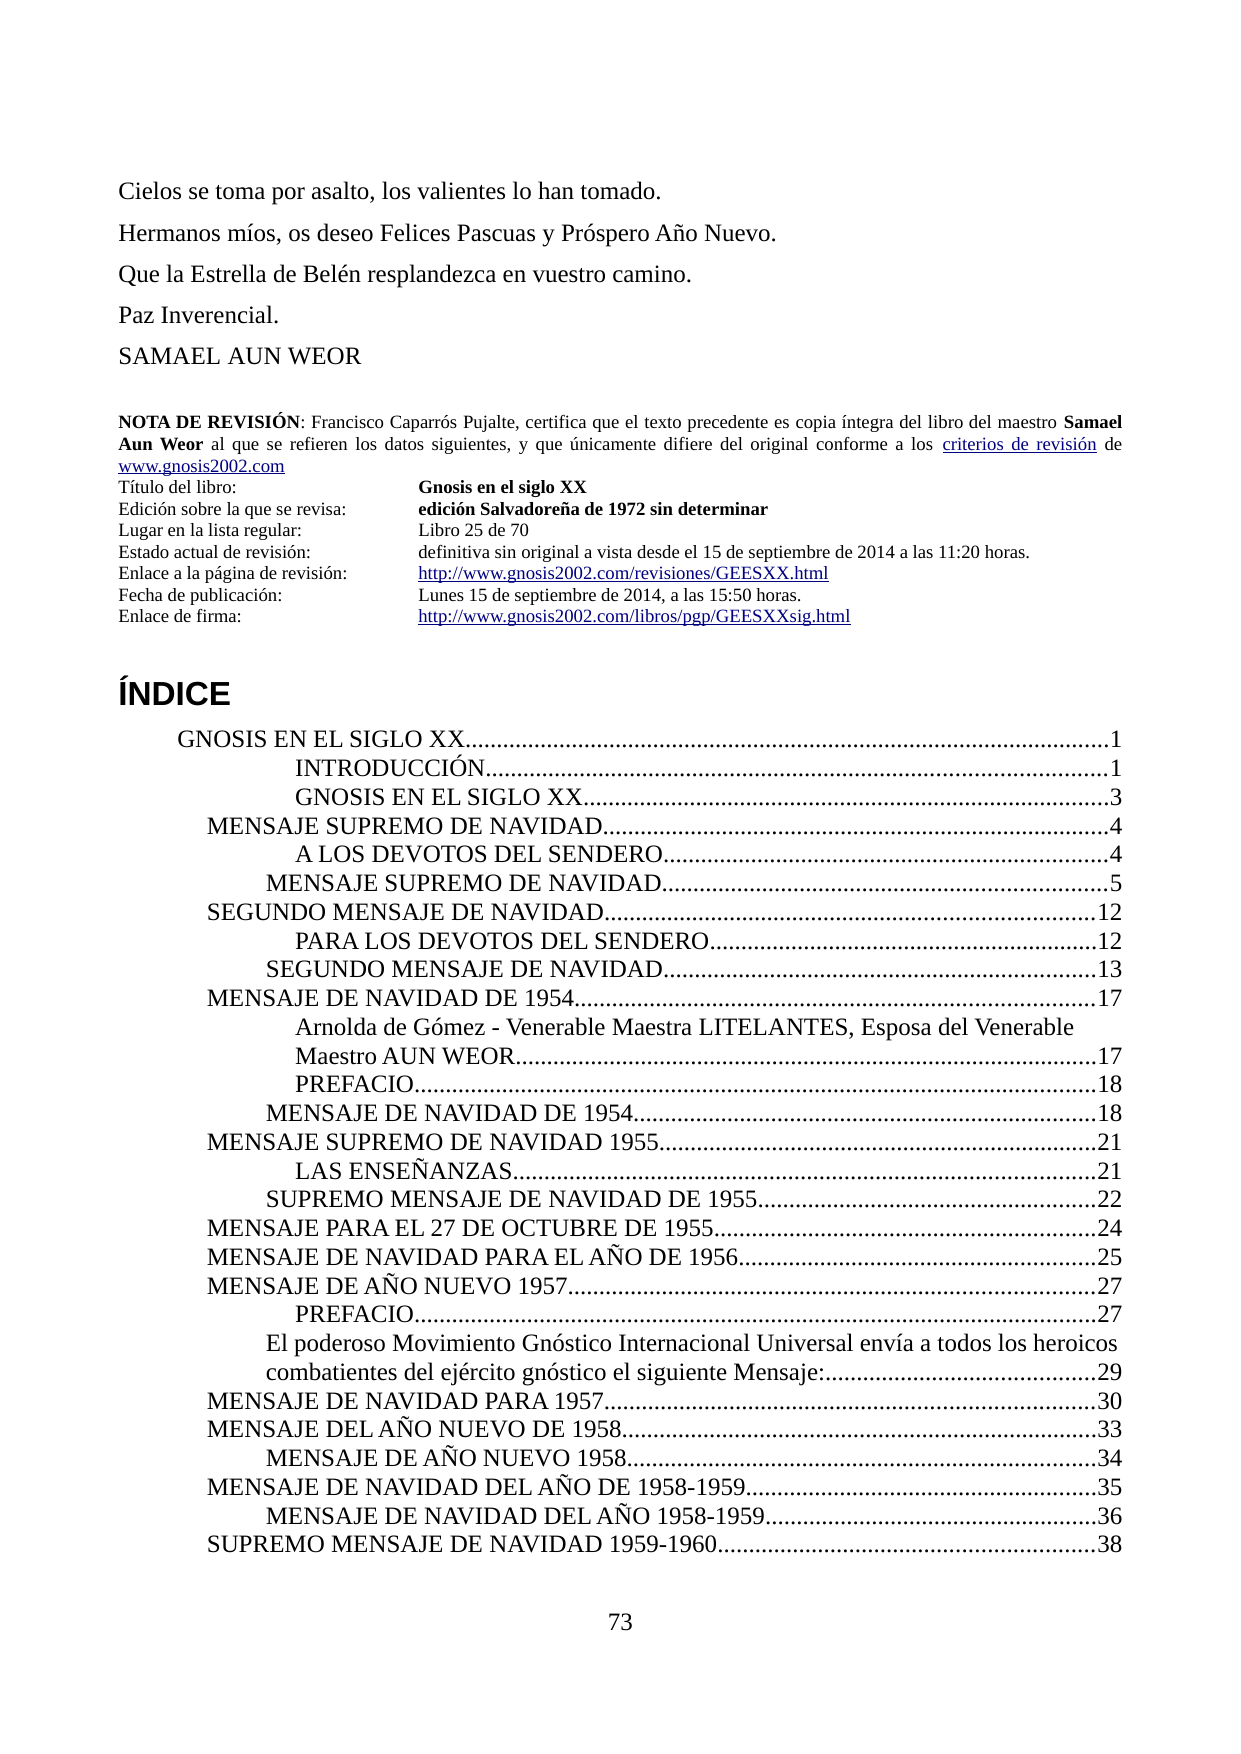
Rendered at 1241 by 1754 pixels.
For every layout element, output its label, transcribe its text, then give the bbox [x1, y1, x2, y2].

text Enlace a la página de revisión: http://www.gnosis2002.com/revisiones/GEESXX.html [118, 562, 1122, 584]
text Hermanos míos, os deseo Felices Pascuas y Próspero Año Nuevo. [118, 218, 1122, 246]
text Lugar en la lista regular: Libro 25 de 70 [118, 519, 1122, 541]
text MENSAJE SUPREMO DE NAVIDAD 1955 21 [207, 1127, 1122, 1156]
text GNOSIS EN EL SIGLO XX 1 [177, 724, 1122, 753]
subtitle ÍNDICE [118, 673, 1122, 712]
text Cielos se toma por asalto, los valientes lo han tomado. [118, 176, 1122, 205]
text MENSAJE DE NAVIDAD PARA EL AÑO DE 1956 25 [207, 1242, 1122, 1271]
text Arnolda de Gómez - Venerable Maestra LITELANTES, Esposa del Venerable Maestro AUN WEOR. 17 [295, 1012, 1122, 1069]
text MENSAJE DE NAVIDAD DE 1954 17 [207, 983, 1122, 1012]
text MENSAJE DE NAVIDAD DEL AÑO 1958-1959 36 [266, 1501, 1122, 1529]
text MENSAJE SUPREMO DE NAVIDAD 5 [266, 868, 1122, 897]
text SEGUNDO MENSAJE DE NAVIDAD 13 [266, 954, 1122, 983]
text PREFACIO 18 [295, 1069, 1122, 1098]
text NOTA DE REVISIÓN: Francisco Caparrós Pujalte, certifica que el texto precedente es copia íntegra del libro del maestro Samael Aun Weor al que se refieren los datos siguientes, y que únicamente difiere del original conforme a los criterios de revisión de www.gnosis2002.com [118, 411, 1122, 476]
text Paz Inverencial. [118, 300, 1122, 329]
text Enlace de firma: http://www.gnosis2002.com/libros/pgp/GEESXXsig.html [118, 605, 1122, 627]
text El poderoso Movimiento Gnóstico Internacional Universal envía a todos los heroicos combatientes del ejército gnóstico el siguiente Mensaje: 29 [266, 1328, 1122, 1386]
text MENSAJE DE NAVIDAD PARA 1957 30 [207, 1386, 1122, 1414]
text Edición sobre la que se revisa: edición Salvadoreña de 1972 sin determinar [118, 498, 1122, 519]
text MENSAJE DE NAVIDAD DE 1954 18 [266, 1098, 1122, 1127]
text SEGUNDO MENSAJE DE NAVIDAD 12 [207, 897, 1122, 926]
text SUPREMO MENSAJE DE NAVIDAD DE 1955 22 [266, 1184, 1122, 1213]
text INTRODUCCIÓN 1 [295, 753, 1122, 782]
text Estado actual de revisión: definitiva sin original a vista desde el 15 de septiembre de 2014 a las 11:20 horas. [118, 541, 1122, 562]
text MENSAJE SUPREMO DE NAVIDAD 4 [207, 811, 1122, 839]
text MENSAJE PARA EL 27 DE OCTUBRE DE 1955 24 [207, 1213, 1122, 1242]
text MENSAJE DE AÑO NUEVO 1957 27 [207, 1271, 1122, 1299]
text SUPREMO MENSAJE DE NAVIDAD 1959-1960 38 [207, 1529, 1122, 1558]
text Que la Estrella de Belén resplandezca en vuestro camino. [118, 259, 1122, 288]
text GNOSIS EN EL SIGLO XX 3 [295, 782, 1122, 811]
text PARA LOS DEVOTOS DEL SENDERO 12 [295, 926, 1122, 954]
text MENSAJE DEL AÑO NUEVO DE 1958 33 [207, 1414, 1122, 1443]
text Fecha de publicación: Lunes 15 de septiembre de 2014, a las 15:50 horas. [118, 584, 1122, 605]
text A LOS DEVOTOS DEL SENDERO 4 [295, 839, 1122, 868]
text LAS ENSEÑANZAS 21 [295, 1156, 1122, 1184]
text MENSAJE DE NAVIDAD DEL AÑO DE 1958-1959 35 [207, 1472, 1122, 1501]
text Título del libro: Gnosis en el siglo XX [118, 476, 1122, 498]
text SAMAEL AUN WEOR [118, 341, 1122, 370]
text PREFACIO 27 [295, 1299, 1122, 1328]
text MENSAJE DE AÑO NUEVO 1958 34 [266, 1443, 1122, 1472]
